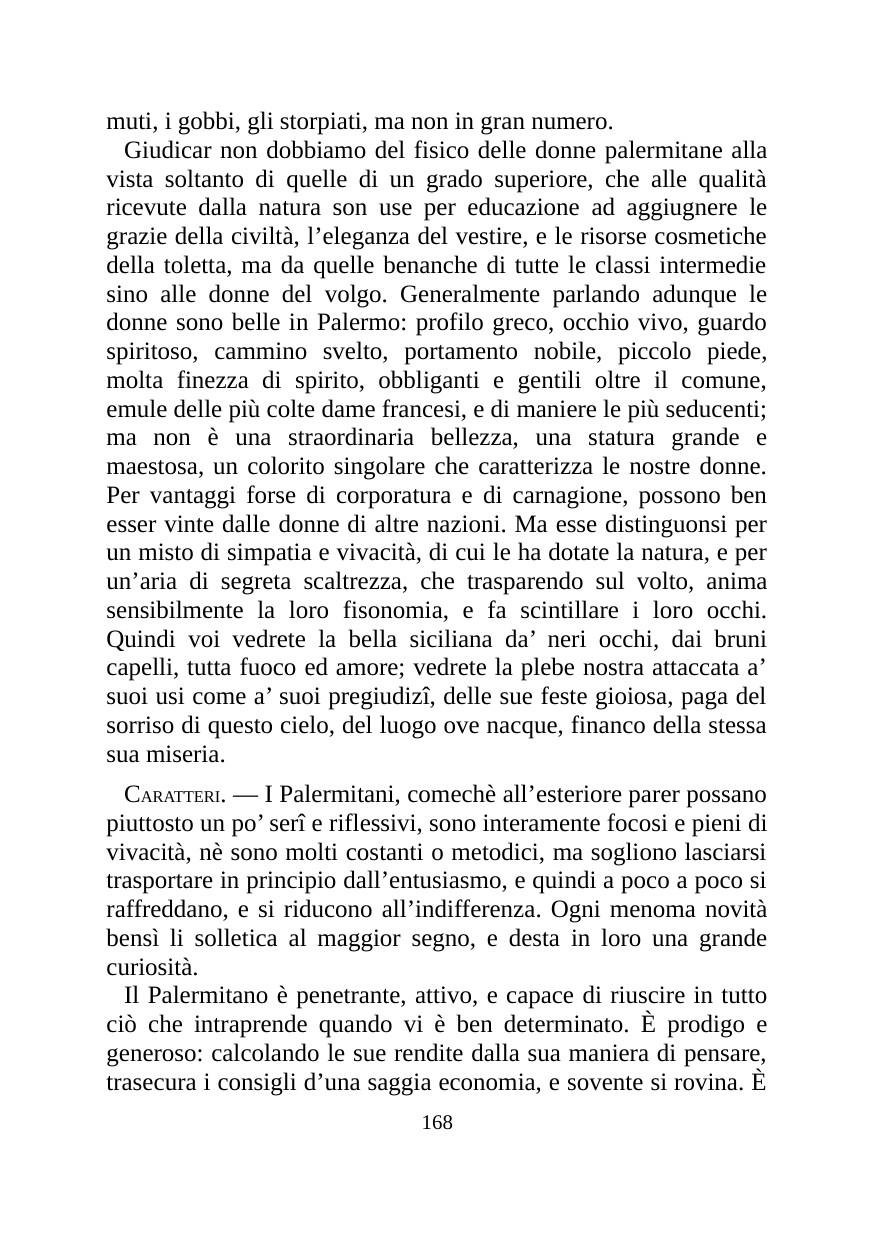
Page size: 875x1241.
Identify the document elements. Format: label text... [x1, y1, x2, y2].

text Caratteri. — I Palermitani, comechè all’esteriore parer possano piuttosto un po’ serî e riflessivi, sono interamente focosi e pieni di vivacità, nè sono molti costanti o metodici, ma sogliono lasciarsi trasportare in principio dall’entusiasmo, e quindi a poco a poco si raffreddano, e si riducono all’indifferenza. Ogni menoma novità bensì li solletica al maggior segno, e desta in loro una grande curiosità. [106, 779, 768, 981]
text Giudicar non dobbiamo del fisico delle donne palermitane alla vista soltanto di quelle di un grado superiore, che alle qualità ricevute dalla natura son use per educazione ad aggiugnere le grazie della civiltà, l’eleganza del vestire, e le risorse cosmetiche della toletta, ma da quelle benanche di tutte le classi intermedie sino alle donne del volgo. Generalmente parlando adunque le donne sono belle in Palermo: profilo greco, occhio vivo, guardo spiritoso, cammino svelto, portamento nobile, piccolo piede, molta finezza di spirito, obbliganti e gentili oltre il comune, emule delle più colte dame francesi, e di maniere le più seducenti; ma non è una straordinaria bellezza, una statura grande e maestosa, un colorito singolare che caratterizza le nostre donne. Per vantaggi forse di corporatura e di carnagione, possono ben esser vinte dalle donne di altre nazioni. Ma esse distinguonsi per un misto di simpatia e vivacità, di cui le ha dotate la natura, e per un’aria di segreta scaltrezza, che trasparendo sul volto, anima sensibilmente la loro fisonomia, e fa scintillare i loro occhi. Quindi voi vedrete la bella siciliana da’ neri occhi, dai bruni capelli, tutta fuoco ed amore; vedrete la plebe nostra attaccata a’ suoi usi come a’ suoi pregiudizî, delle sue feste gioiosa, paga del sorriso di questo cielo, del luogo ove nacque, financo della stessa sua miseria. [106, 135, 768, 767]
text muti, i gobbi, gli storpiati, ma non in gran numero. [106, 106, 768, 135]
text Il Palermitano è penetrante, attivo, e capace di riuscire in tutto ciò che intraprende quando vi è ben determinato. È prodigo e generoso: calcolando le sue rendite dalla sua maniera di pensare, trasecura i consigli d’una saggia economia, e sovente si rovina. È [106, 981, 768, 1096]
